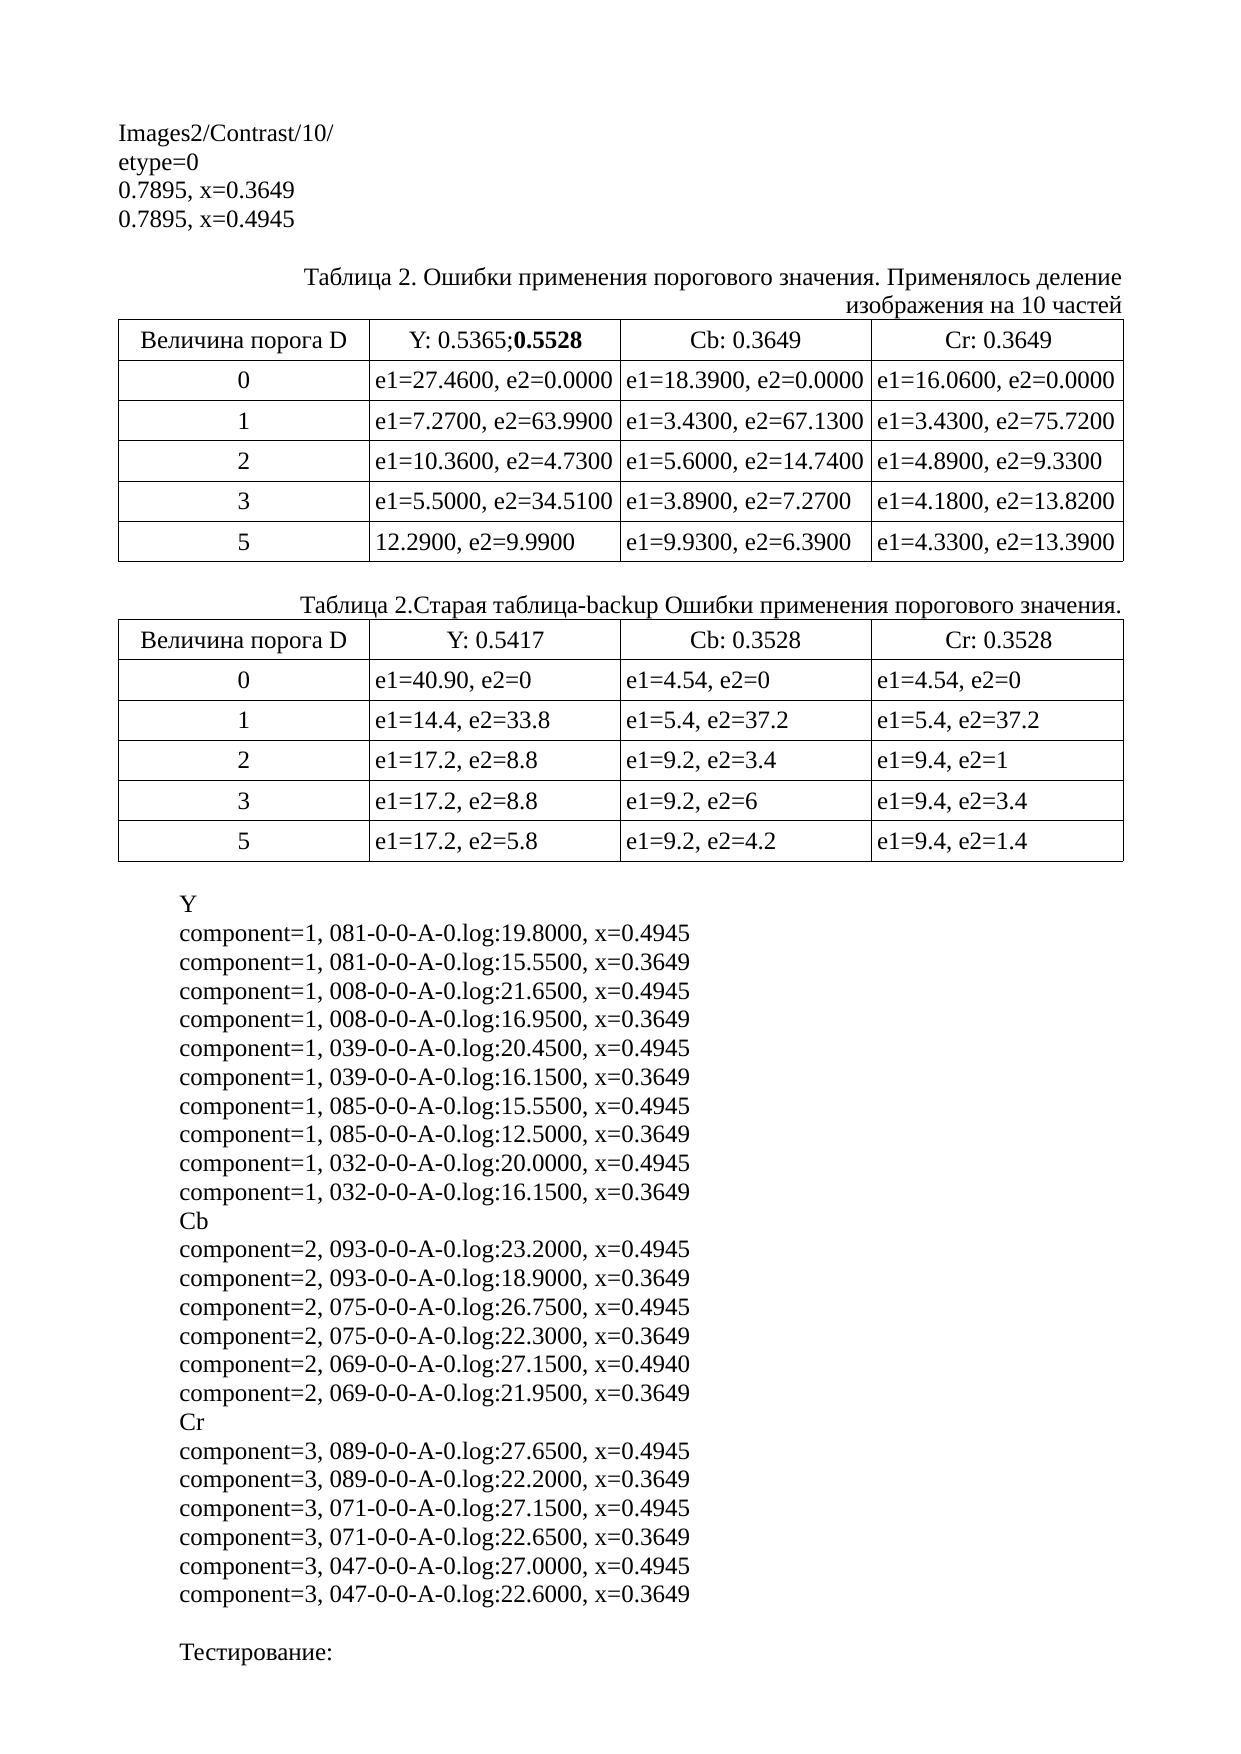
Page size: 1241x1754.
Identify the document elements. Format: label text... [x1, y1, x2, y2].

text component=3, 047-0-0-A-0.log:22.6000, x=0.3649 [118, 1579, 1122, 1608]
table_cell e1=4.54, e2=0 [621, 660, 871, 699]
table_cell e1=16.0600, e2=0.0000 [872, 361, 1123, 400]
text Таблица 2. Ошибки применения порогового значения. Применялось деление изображения на 10 частей [118, 262, 1122, 319]
table_cell e1=4.54, e2=0 [872, 660, 1123, 699]
text component=2, 093-0-0-A-0.log:23.2000, x=0.4945 [118, 1234, 1122, 1263]
table_cell e1=3.8900, e2=7.2700 [621, 482, 871, 521]
text component=3, 071-0-0-A-0.log:27.1500, x=0.4945 [118, 1493, 1122, 1522]
text component=1, 032-0-0-A-0.log:16.1500, x=0.3649 [118, 1177, 1122, 1206]
table_cell 3 [119, 781, 369, 820]
table_header Cb: 0.3528 [621, 620, 871, 659]
text component=1, 008-0-0-A-0.log:21.6500, x=0.4945 [118, 976, 1122, 1004]
table_cell e1=27.4600, e2=0.0000 [370, 361, 620, 400]
table_cell e1=9.9300, e2=6.3900 [621, 522, 871, 561]
text component=3, 071-0-0-A-0.log:22.6500, x=0.3649 [118, 1522, 1122, 1551]
table_cell e1=4.3300, e2=13.3900 [872, 522, 1123, 561]
table_cell e1=5.4, e2=37.2 [621, 701, 871, 740]
table_cell e1=9.4, e2=1 [872, 741, 1123, 780]
table_cell 2 [119, 741, 369, 780]
table_cell 5 [119, 522, 369, 561]
table_header Y: 0.5417 [370, 620, 620, 659]
table_header Cr: 0.3649 [872, 320, 1123, 360]
text component=2, 069-0-0-A-0.log:21.9500, x=0.3649 [118, 1378, 1122, 1407]
table_cell 5 [119, 821, 369, 861]
text component=2, 093-0-0-A-0.log:18.9000, x=0.3649 [118, 1263, 1122, 1292]
text component=1, 032-0-0-A-0.log:20.0000, x=0.4945 [118, 1148, 1122, 1177]
table_cell 1 [119, 701, 369, 740]
text Cr [118, 1407, 1122, 1436]
table_cell e1=5.4, e2=37.2 [872, 701, 1123, 740]
table_cell e1=14.4, e2=33.8 [370, 701, 620, 740]
text Y [118, 889, 1122, 918]
table_cell 1 [119, 401, 369, 440]
table_cell e1=17.2, e2=8.8 [370, 741, 620, 780]
table_header Cr: 0.3528 [872, 620, 1123, 659]
table_cell e1=7.2700, e2=63.9900 [370, 401, 620, 440]
table_header Величина порога D [119, 320, 369, 360]
table_header Cb: 0.3649 [621, 320, 871, 360]
text component=1, 081-0-0-A-0.log:19.8000, x=0.4945 [118, 918, 1122, 947]
text component=1, 085-0-0-A-0.log:15.5500, x=0.4945 [118, 1091, 1122, 1119]
text component=1, 081-0-0-A-0.log:15.5500, x=0.3649 [118, 947, 1122, 976]
table_cell e1=5.5000, e2=34.5100 [370, 482, 620, 521]
table_cell e1=9.2, e2=6 [621, 781, 871, 820]
table_cell 0 [119, 660, 369, 699]
text component=1, 039-0-0-A-0.log:20.4500, x=0.4945 [118, 1033, 1122, 1062]
text Cb [118, 1206, 1122, 1234]
text component=3, 047-0-0-A-0.log:27.0000, x=0.4945 [118, 1551, 1122, 1579]
table_cell e1=10.3600, e2=4.7300 [370, 441, 620, 481]
table_header Y: 0.5365;0.5528 [370, 320, 620, 360]
table_cell e1=4.8900, e2=9.3300 [872, 441, 1123, 481]
text Таблица 2.Старая таблица-backup Ошибки применения порогового значения. [118, 590, 1122, 619]
table_cell e1=5.6000, e2=14.7400 [621, 441, 871, 481]
text component=3, 089-0-0-A-0.log:27.6500, x=0.4945 [118, 1436, 1122, 1464]
text 0.7895, x=0.3649 [118, 176, 1122, 204]
table_cell e1=4.1800, e2=13.8200 [872, 482, 1123, 521]
text component=1, 008-0-0-A-0.log:16.9500, x=0.3649 [118, 1004, 1122, 1033]
table_cell 0 [119, 361, 369, 400]
table_cell e1=17.2, e2=5.8 [370, 821, 620, 861]
table_cell e1=40.90, e2=0 [370, 660, 620, 699]
table_cell 3 [119, 482, 369, 521]
text component=1, 039-0-0-A-0.log:16.1500, x=0.3649 [118, 1062, 1122, 1091]
table_cell 12.2900, e2=9.9900 [370, 522, 620, 561]
table_cell 2 [119, 441, 369, 481]
table_header Величина порога D [119, 620, 369, 659]
text component=3, 089-0-0-A-0.log:22.2000, x=0.3649 [118, 1464, 1122, 1493]
table_cell e1=9.4, e2=3.4 [872, 781, 1123, 820]
text 0.7895, x=0.4945 [118, 204, 1122, 233]
text Тестирование: [118, 1637, 1122, 1666]
table_cell e1=9.4, e2=1.4 [872, 821, 1123, 861]
text component=1, 085-0-0-A-0.log:12.5000, x=0.3649 [118, 1119, 1122, 1148]
text component=2, 075-0-0-A-0.log:22.3000, x=0.3649 [118, 1321, 1122, 1349]
table_cell e1=3.4300, e2=75.7200 [872, 401, 1123, 440]
text component=2, 069-0-0-A-0.log:27.1500, x=0.4940 [118, 1349, 1122, 1378]
table_cell e1=9.2, e2=4.2 [621, 821, 871, 861]
table_cell e1=9.2, e2=3.4 [621, 741, 871, 780]
text etype=0 [118, 147, 1122, 176]
text Images2/Contrast/10/ [118, 118, 1122, 147]
table_cell e1=17.2, e2=8.8 [370, 781, 620, 820]
table_cell e1=3.4300, e2=67.1300 [621, 401, 871, 440]
text component=2, 075-0-0-A-0.log:26.7500, x=0.4945 [118, 1292, 1122, 1321]
table_cell e1=18.3900, e2=0.0000 [621, 361, 871, 400]
